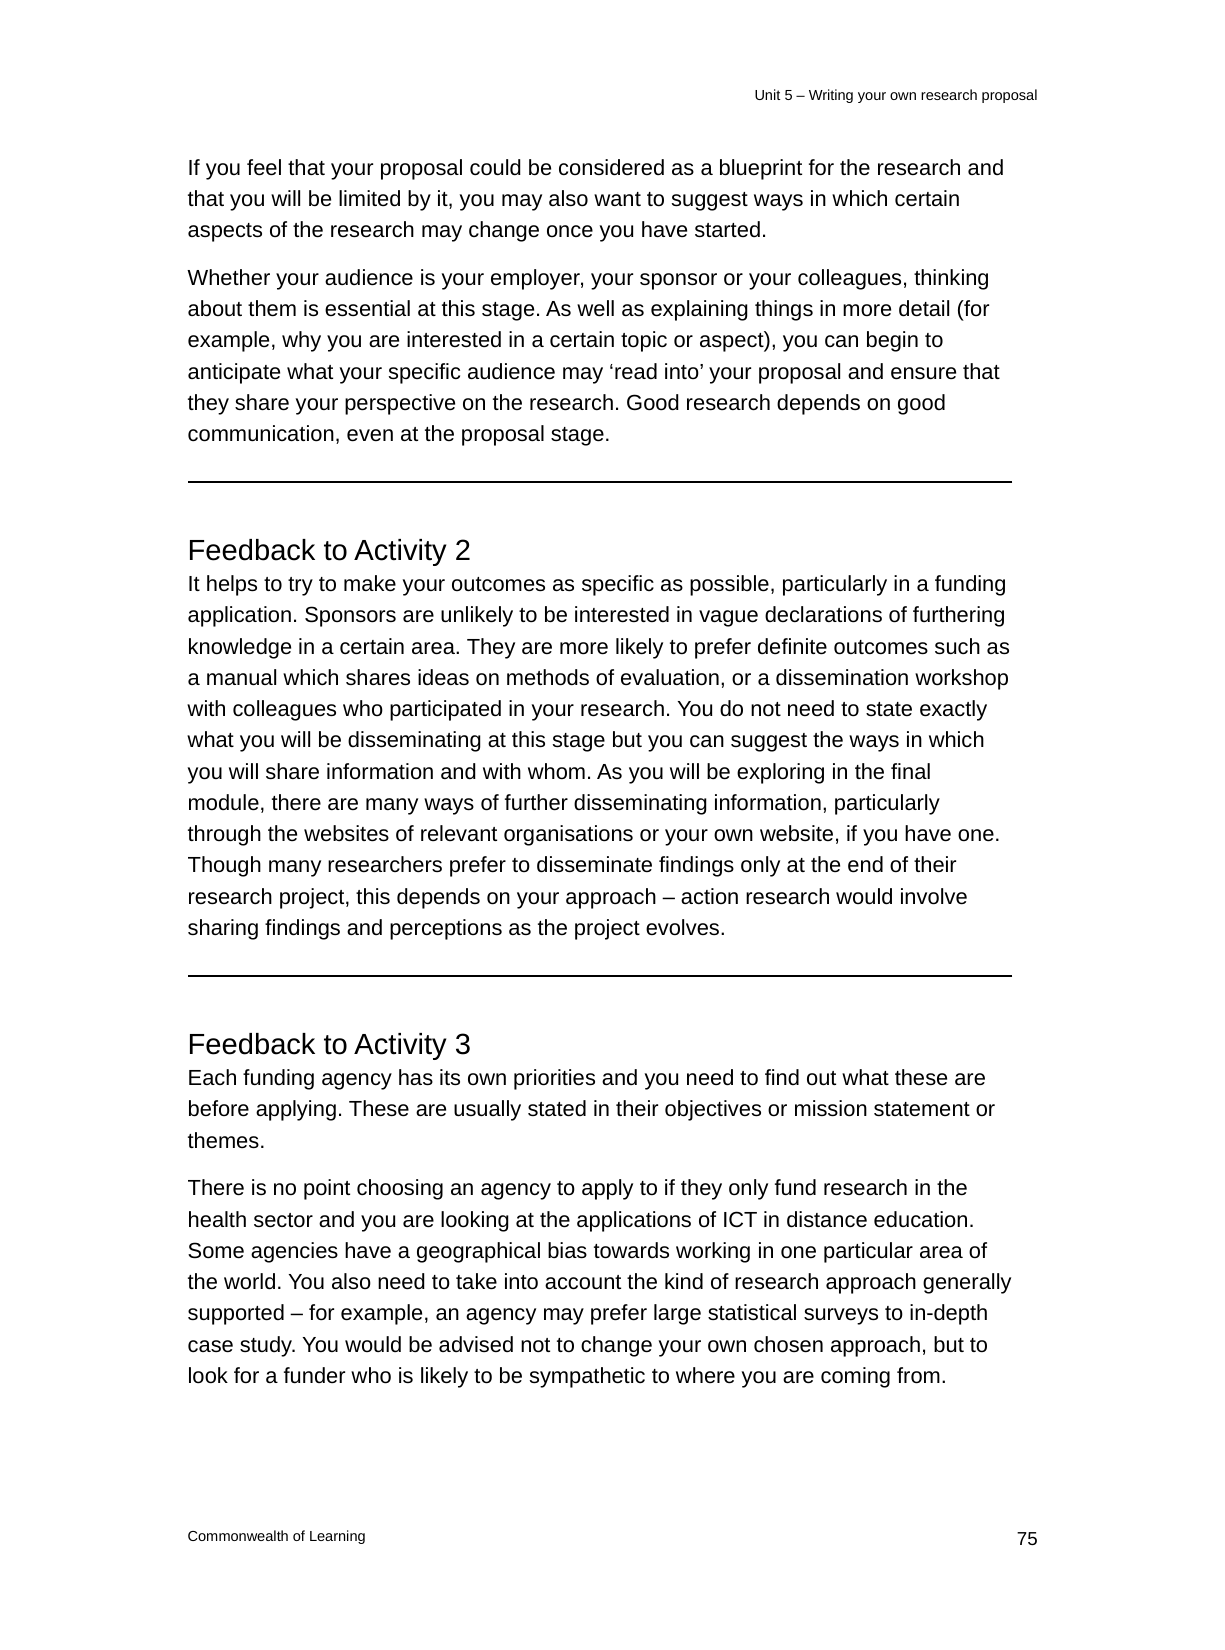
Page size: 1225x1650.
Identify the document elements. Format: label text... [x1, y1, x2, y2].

text Whether your audience is your employer, your sponsor or your colleagues, thinking about them is essential at this stage. As well as explaining things in more detail (for example, why you are interested in a certain topic or aspect), you can begin to anticipate what your specific audience may ‘read into’ your proposal and ensure that they share your perspective on the research. Good research depends on good communication, even at the proposal stage. [187, 260, 1012, 448]
text Feedback to Activity 2 [187, 533, 1012, 567]
text Each funding agency has its own priorities and you need to find out what these are before applying. These are usually stated in their objectives or mission statement or themes. [187, 1061, 1012, 1154]
text It helps to try to make your outcomes as specific as possible, particularly in a funding application. Sponsors are unlikely to be interested in vague declarations of furthering knowledge in a certain area. They are more likely to prefer definite outcomes such as a manual which shares ideas on methods of evaluation, or a dissemination workshop with colleagues who participated in your research. You do not need to state exactly what you will be disseminating at this stage but you can suggest the ways in which you will share information and with whom. As you will be exploring in the final module, there are many ways of further disseminating information, particularly through the websites of relevant organisations or your own website, if you have one. Though many researchers prefer to disseminate findings only at the end of their research project, this depends on your approach – action research would involve sharing findings and perceptions as the project evolves. [187, 567, 1012, 942]
text Feedback to Activity 3 [187, 1027, 1012, 1061]
text If you feel that your proposal could be considered as a blueprint for the research and that you will be limited by it, you may also want to suggest ways in which certain aspects of the research may change once you have started. [187, 150, 1012, 244]
text There is no point choosing an agency to apply to if they only fund research in the health sector and you are looking at the applications of ICT in distance education. Some agencies have a geographical bias towards working in one particular area of the world. You also need to take into account the kind of research approach generally supported – for example, an agency may prefer large statistical surveys to in-depth case study. You would be advised not to change your own chosen approach, but to look for a funder who is likely to be sympathetic to where you are coming from. [187, 1171, 1012, 1389]
